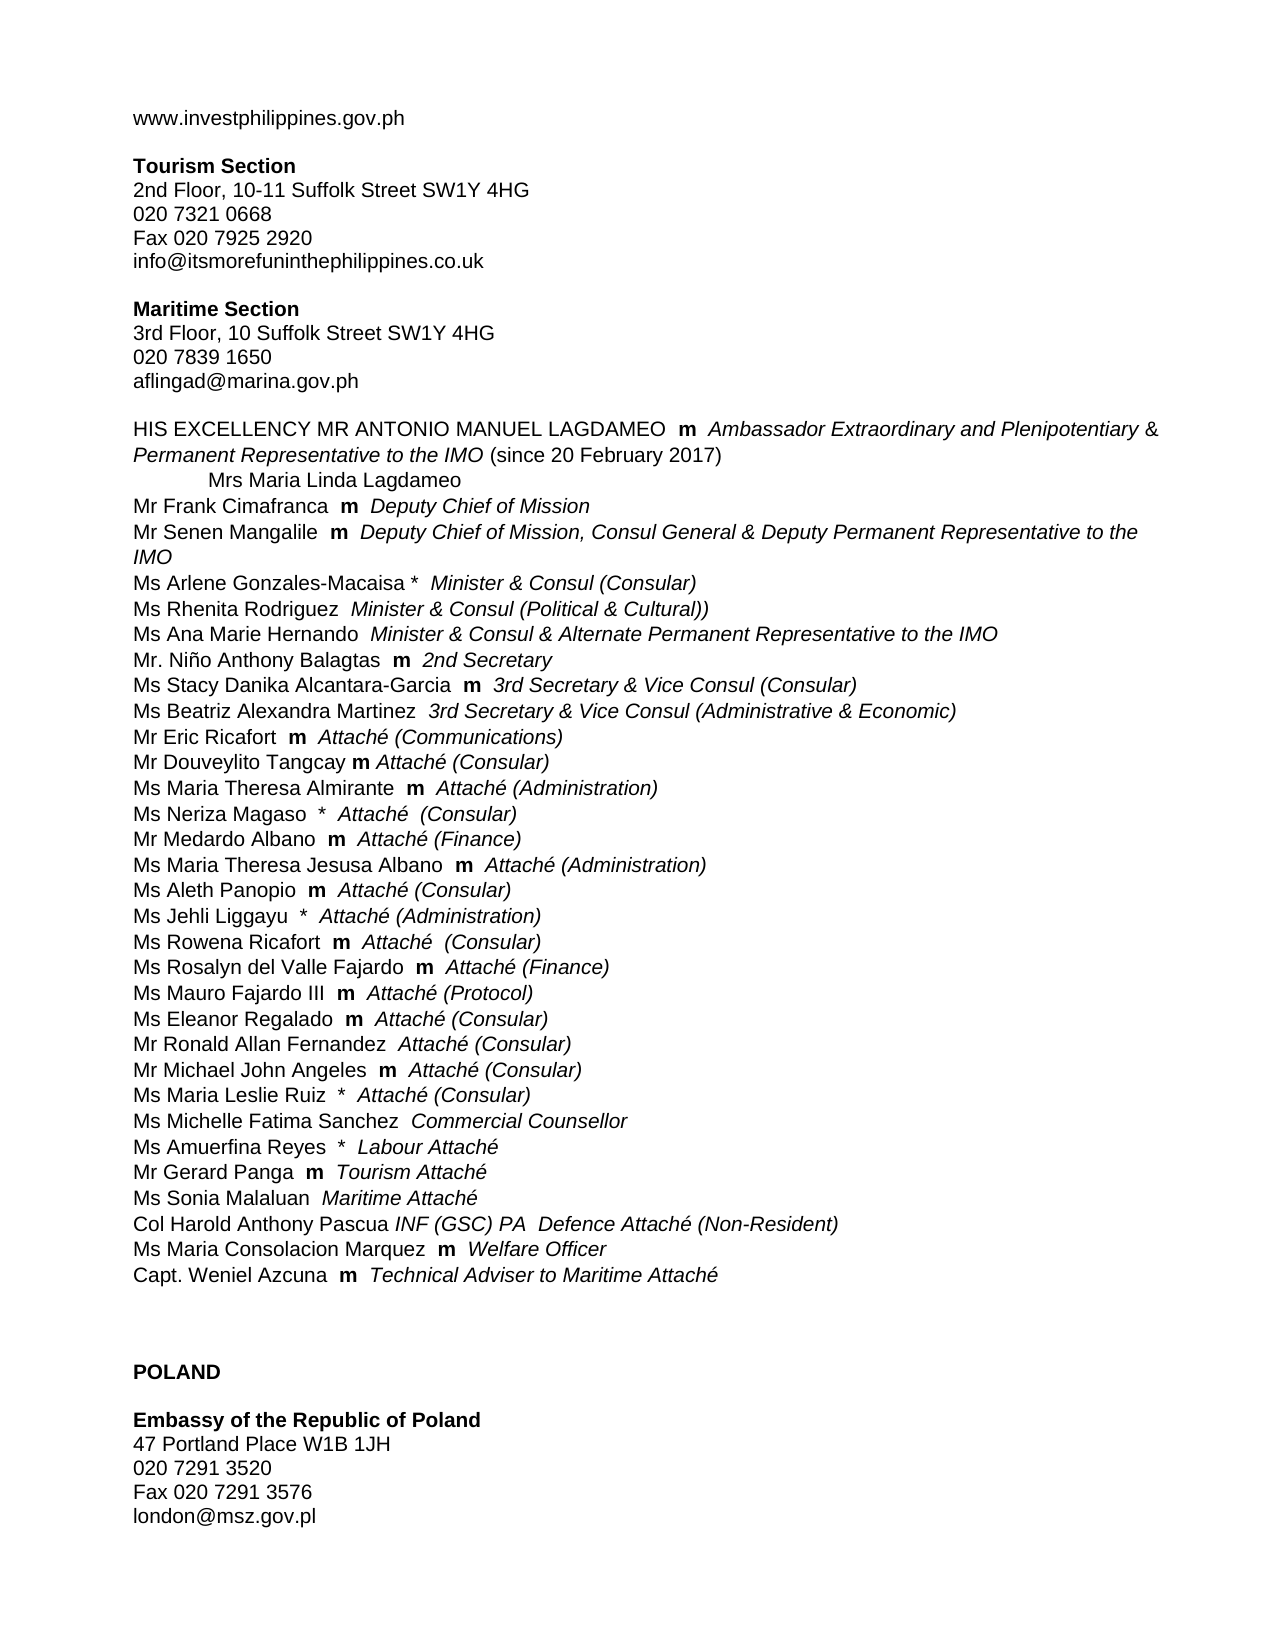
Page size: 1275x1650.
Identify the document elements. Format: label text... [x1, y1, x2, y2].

text Ms Stacy Danika Alcantara-Garcia m 3rd Secretary & Vice Consul (Consular) [133, 673, 1181, 697]
text Ms Maria Theresa Almirante m Attaché (Administration) [133, 776, 1181, 800]
text Mr Ronald Allan Fernandez Attaché (Consular) [133, 1032, 1181, 1056]
text Mr Eric Ricafort m Attaché (Communications) [133, 724, 1181, 748]
text Fax 020 7925 2920 [133, 225, 1181, 249]
text www.investphilippines.gov.ph [133, 106, 1181, 129]
text Ms Beatriz Alexandra Martinez 3rd Secretary & Vice Consul (Administrative & Economic) [133, 699, 1181, 723]
text Ms Amuerfina Reyes * Labour Attaché [133, 1134, 1181, 1158]
text Mrs Maria Linda Lagdameo [133, 468, 1181, 492]
text HIS EXCELLENCY MR ANTONIO MANUEL LAGDAMEO m Ambassador Extraordinary and Plenipotentiary & Permanent Representative to the IMO (since 20 February 2017) [133, 417, 1181, 467]
text Fax 020 7291 3576 [133, 1480, 1181, 1504]
text Mr Frank Cimafranca m Deputy Chief of Mission [133, 494, 1181, 518]
text Maritime Section [133, 297, 1181, 321]
text Ms Neriza Magaso * Attaché (Consular) [133, 801, 1181, 825]
text Ms Aleth Panopio m Attaché (Consular) [133, 878, 1181, 902]
text Ms Maria Consolacion Marquez m Welfare Officer [133, 1237, 1181, 1261]
text Col Harold Anthony Pascua INF (GSC) PA Defence Attaché (Non-Resident) [133, 1211, 1181, 1235]
text Ms Rosalyn del Valle Fajardo m Attaché (Finance) [133, 955, 1181, 979]
text Ms Jehli Liggayu * Attaché (Administration) [133, 904, 1181, 928]
text Ms Rhenita Rodriguez Minister & Consul (Political & Cultural)) [133, 596, 1181, 620]
text 020 7321 0668 [133, 201, 1181, 225]
text 3rd Floor, 10 Suffolk Street SW1Y 4HG [133, 321, 1181, 345]
text 020 7839 1650 [133, 345, 1181, 369]
text Ms Mauro Fajardo III m Attaché (Protocol) [133, 981, 1181, 1005]
text aflingad@marina.gov.ph [133, 369, 1181, 393]
text Mr Gerard Panga m Tourism Attaché [133, 1160, 1181, 1184]
subtitle Embassy of the Republic of Poland [133, 1408, 1181, 1432]
text Ms Arlene Gonzales-Macaisa * Minister & Consul (Consular) [133, 571, 1181, 595]
text Mr Senen Mangalile m Deputy Chief of Mission, Consul General & Deputy Permanent Representative to the IMO [133, 519, 1181, 569]
text 020 7291 3520 [133, 1456, 1181, 1480]
text Ms Maria Theresa Jesusa Albano m Attaché (Administration) [133, 853, 1181, 877]
text info@itsmorefuninthephilippines.co.uk [133, 249, 1181, 273]
text Ms Ana Marie Hernando Minister & Consul & Alternate Permanent Representative to the IMO [133, 622, 1181, 646]
text Tourism Section [133, 153, 1181, 177]
text Ms Sonia Malaluan Maritime Attaché [133, 1186, 1181, 1210]
text london@msz.gov.pl [133, 1504, 1181, 1528]
text Ms Eleanor Regalado m Attaché (Consular) [133, 1006, 1181, 1030]
text Ms Maria Leslie Ruiz * Attaché (Consular) [133, 1083, 1181, 1107]
text 47 Portland Place W1B 1JH [133, 1432, 1181, 1456]
text Capt. Weniel Azcuna m Technical Adviser to Maritime Attaché [133, 1263, 1181, 1287]
subtitle POLAND [133, 1360, 1181, 1384]
text Mr Michael John Angeles m Attaché (Consular) [133, 1058, 1181, 1082]
text Ms Rowena Ricafort m Attaché (Consular) [133, 929, 1181, 953]
text Mr Medardo Albano m Attaché (Finance) [133, 827, 1181, 851]
text Ms Michelle Fatima Sanchez Commercial Counsellor [133, 1109, 1181, 1133]
text Mr. Niño Anthony Balagtas m 2nd Secretary [133, 648, 1181, 672]
text Mr Douveylito Tangcay m Attaché (Consular) [133, 750, 1181, 774]
text 2nd Floor, 10-11 Suffolk Street SW1Y 4HG [133, 177, 1181, 201]
